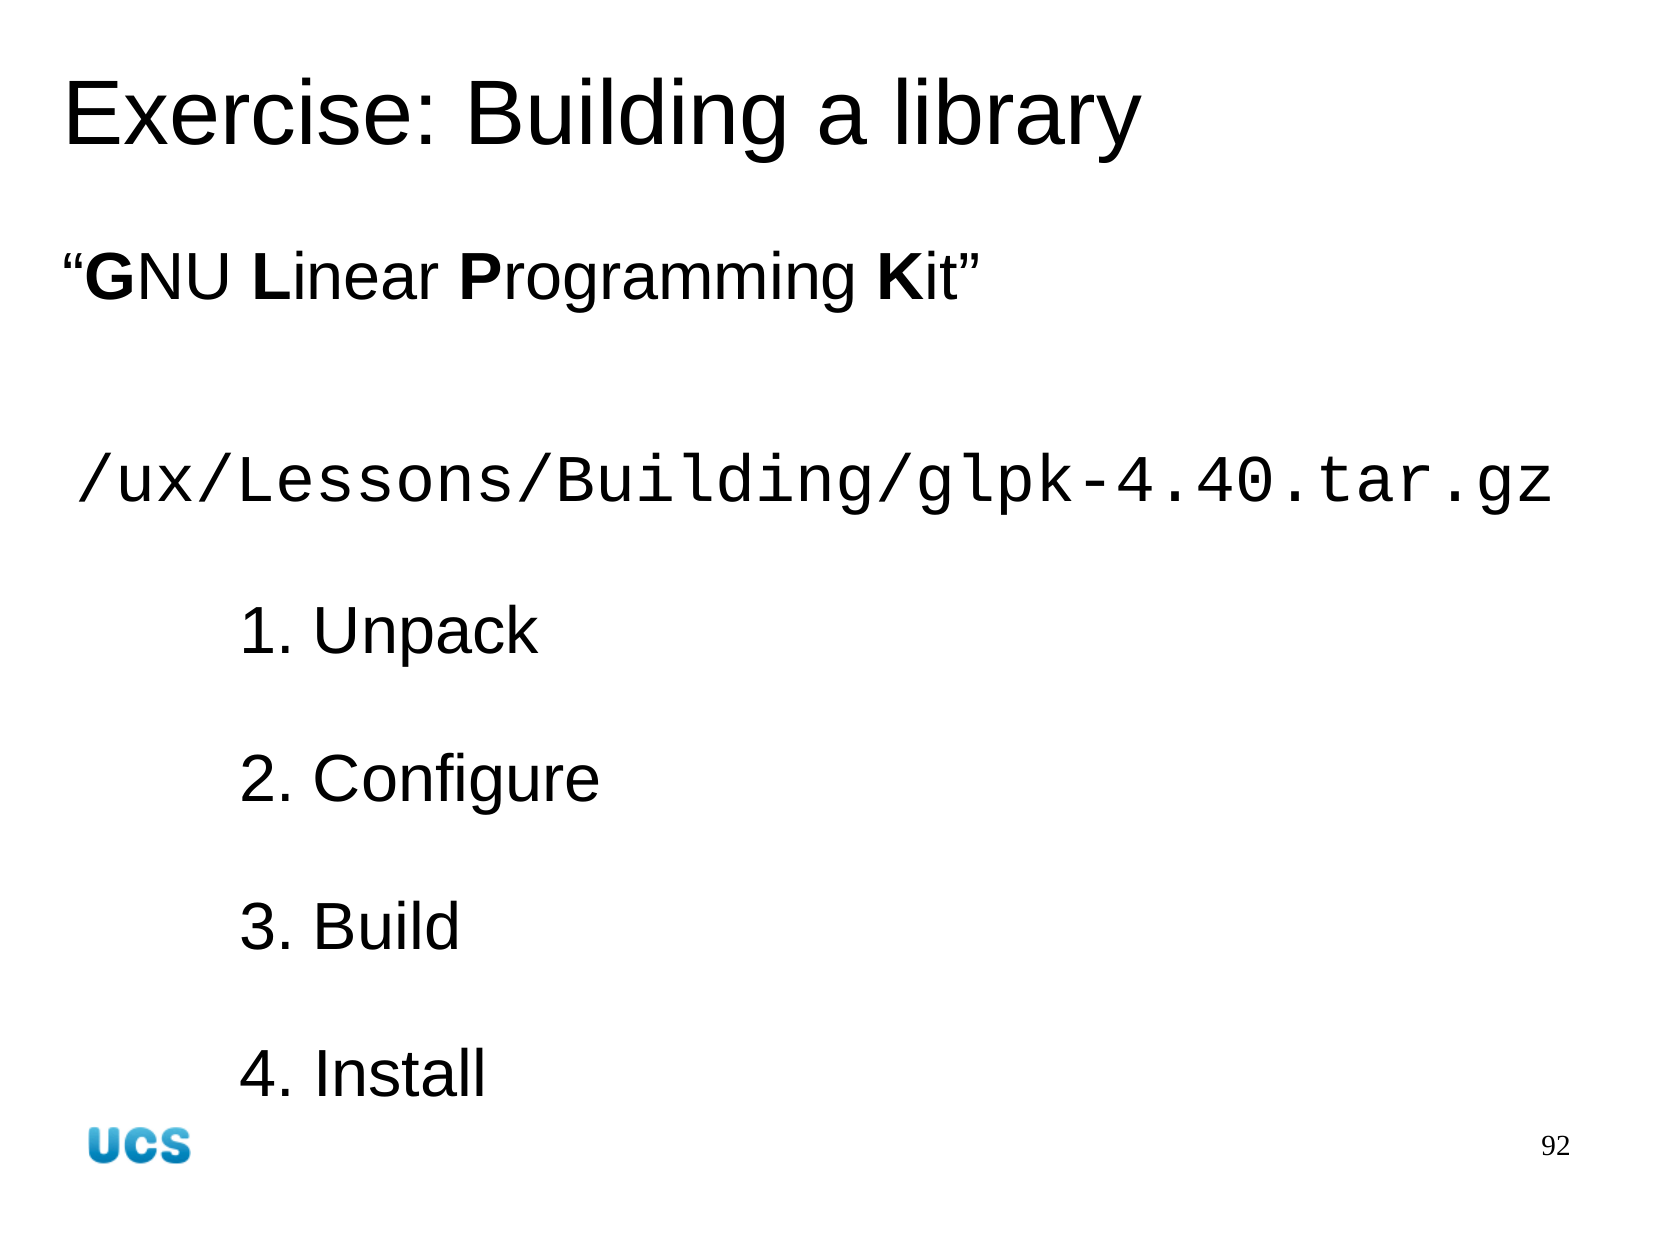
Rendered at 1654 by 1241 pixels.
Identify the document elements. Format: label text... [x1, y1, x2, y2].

text_box 2. Configure [236, 738, 607, 819]
picture [88, 1126, 191, 1165]
text_box Exercise: Building a library [59, 59, 1148, 168]
text_box 1. Unpack [236, 590, 544, 672]
text_box 3. Build [236, 885, 465, 967]
text_box “GNU Linear Programming Kit” [59, 236, 1025, 317]
text_box /ux/Lessons/Building/glpk-4.40.tar.gz [72, 442, 1559, 525]
text_box 4. Install [236, 1033, 491, 1115]
